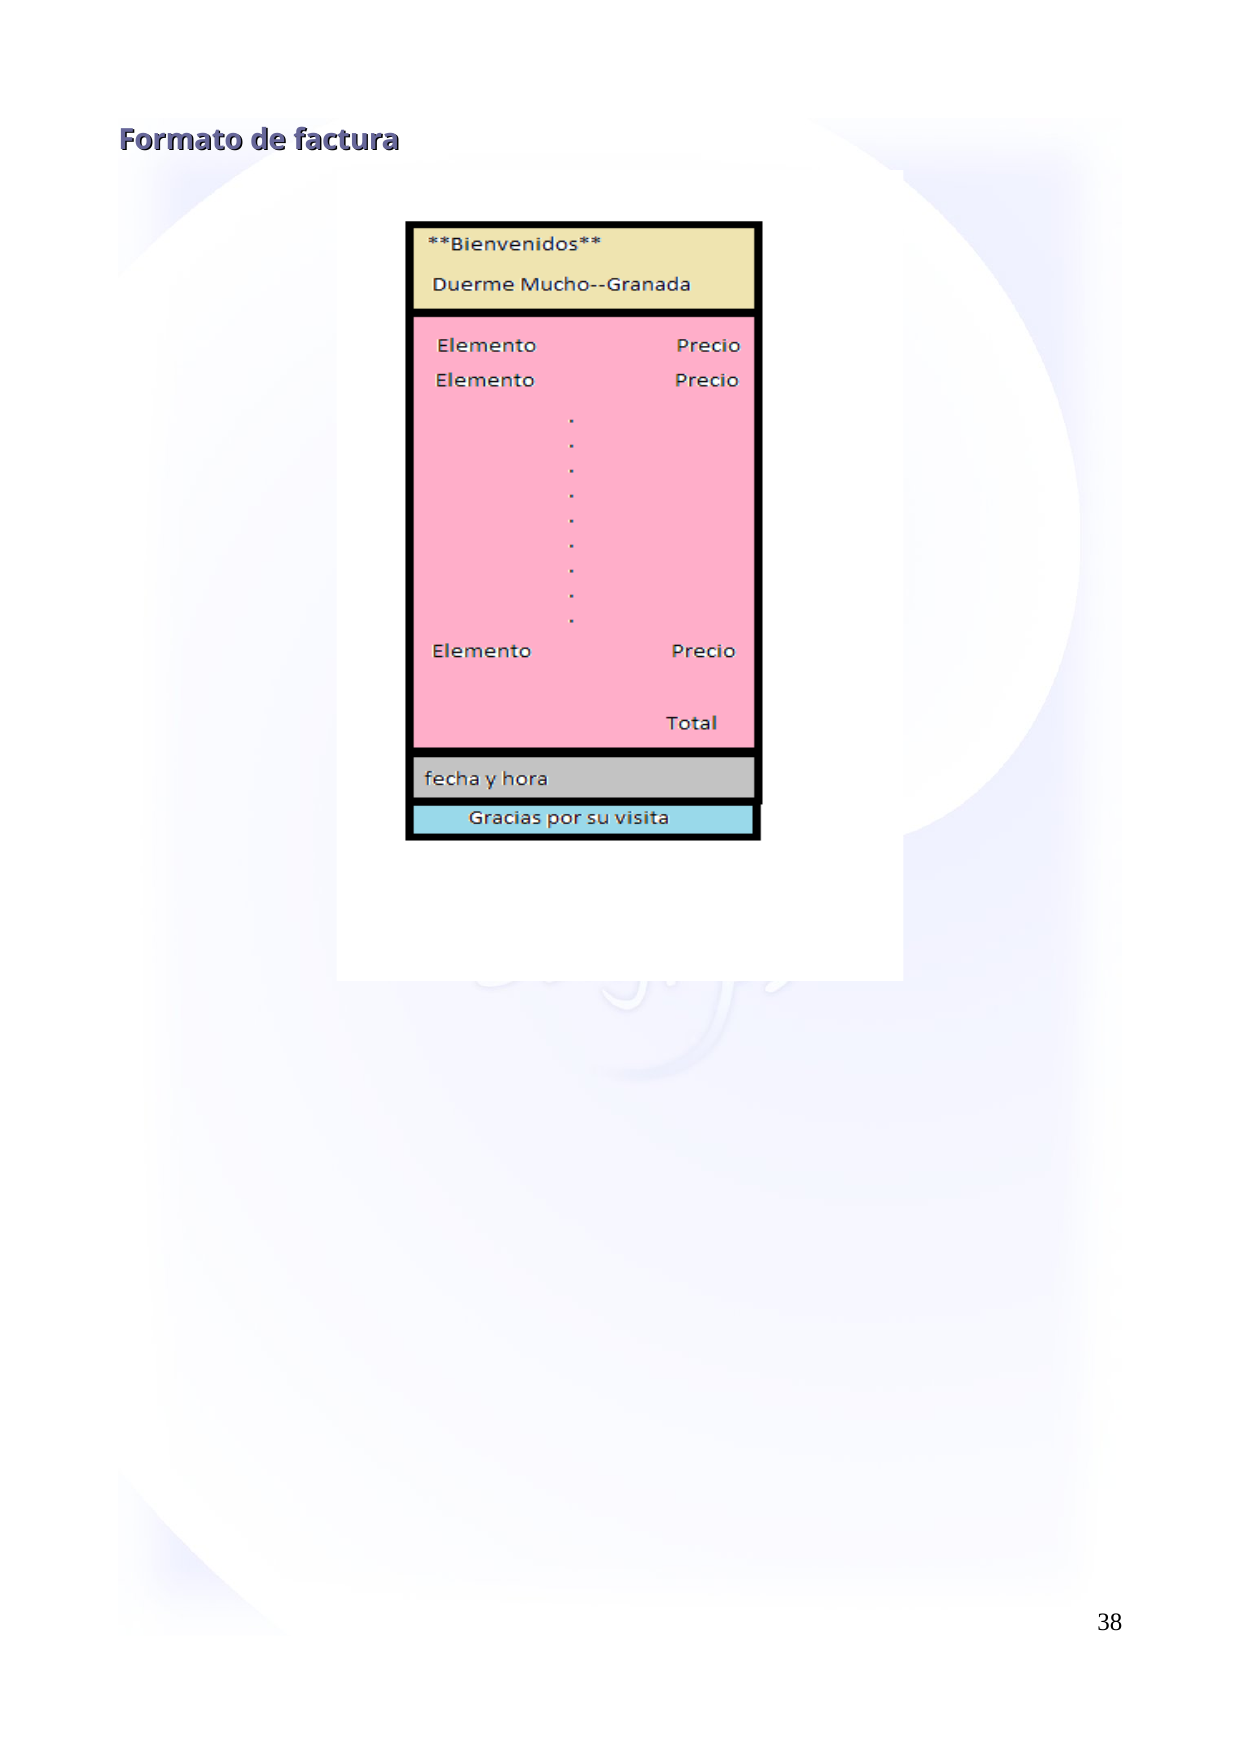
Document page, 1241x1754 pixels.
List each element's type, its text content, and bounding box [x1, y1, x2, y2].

picture [118, 158, 1122, 1636]
subtitle Formato de factura [118, 118, 1122, 158]
